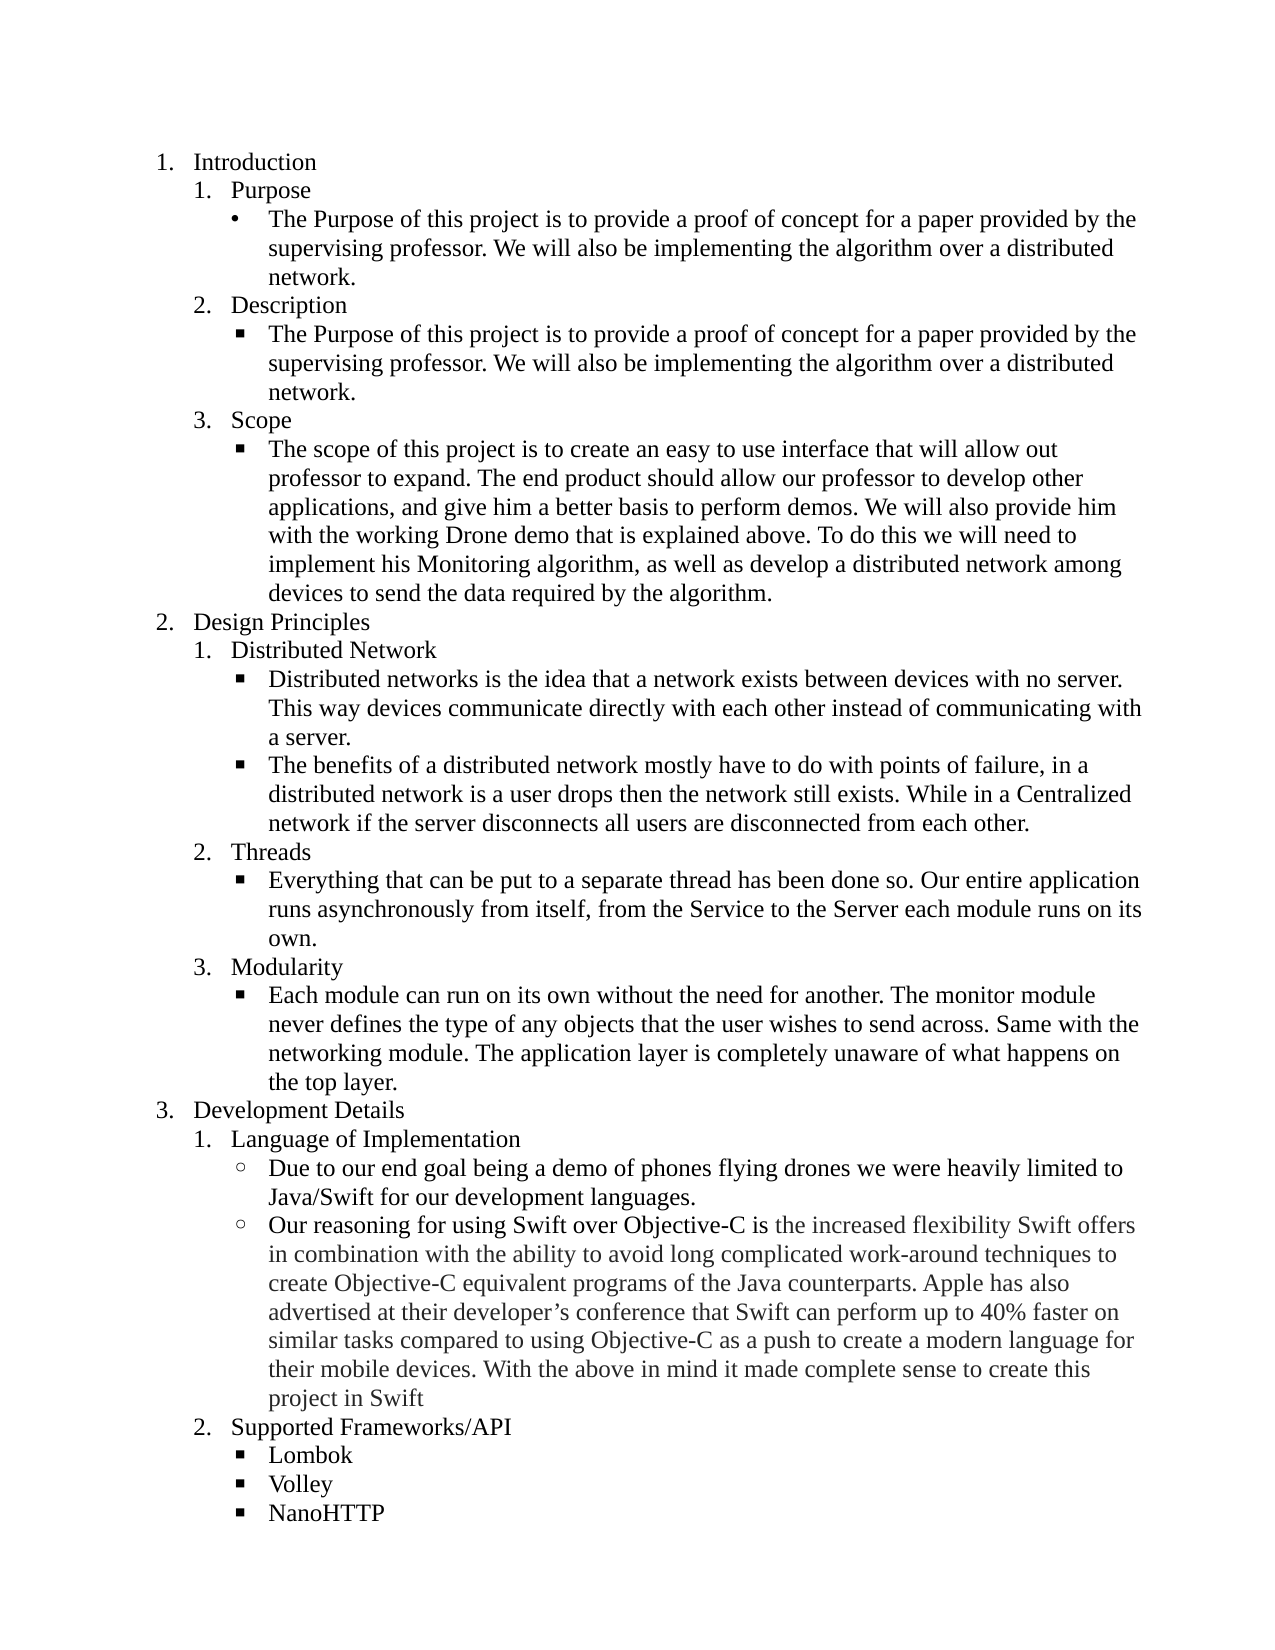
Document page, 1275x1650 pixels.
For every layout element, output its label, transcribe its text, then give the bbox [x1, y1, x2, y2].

list Modularity [193, 952, 1157, 981]
list Description [193, 291, 1157, 319]
list Everything that can be put to a separate thread has been done so. Our entire application runs asynchronously from itself, from the Service to the Server each module runs on its own. [231, 866, 1157, 952]
list Distributed networks is the idea that a network exists between devices with no server. This way devices communicate directly with each other instead of communicating with a server. [231, 664, 1157, 751]
list Lombok [231, 1441, 1157, 1469]
list Design Principles [156, 607, 1157, 636]
list Language of Implementation [193, 1124, 1157, 1153]
list Each module can run on its own without the need for another. The monitor module never defines the type of any objects that the user wishes to send across. Same with the networking module. The application layer is completely unaware of what happens on the top layer. [231, 981, 1157, 1096]
list Supported Frameworks/API [193, 1412, 1157, 1441]
list Threads [193, 837, 1157, 866]
list Development Details [156, 1096, 1157, 1124]
list The scope of this project is to create an easy to use interface that will allow out professor to expand. The end product should allow our professor to develop other applications, and give him a better basis to perform demos. We will also provide him with the working Drone demo that is explained above. To do this we will need to implement his Monitoring algorithm, as well as develop a distributed network among devices to send the data required by the algorithm. [231, 434, 1157, 607]
list Purpose [193, 176, 1157, 204]
list Distributed Network [193, 636, 1157, 664]
list Introduction [156, 147, 1157, 176]
list Volley [231, 1469, 1157, 1498]
list The Purpose of this project is to provide a proof of concept for a paper provided by the supervising professor. We will also be implementing the algorithm over a distributed network. [231, 204, 1157, 291]
list Due to our end goal being a demo of phones flying drones we were heavily limited to Java/Swift for our development languages. [231, 1153, 1157, 1211]
list NanoHTTP [231, 1498, 1157, 1527]
list Scope [193, 406, 1157, 434]
list The benefits of a distributed network mostly have to do with points of failure, in a distributed network is a user drops then the network still exists. While in a Centralized network if the server disconnects all users are disconnected from each other. [231, 751, 1157, 837]
list Our reasoning for using Swift over Objective-C is the increased flexibility Swift offers in combination with the ability to avoid long complicated work-around techniques to create Objective-C equivalent programs of the Java counterparts. Apple has also advertised at their developer’s conference that Swift can perform up to 40% faster on similar tasks compared to using Objective-C as a push to create a modern language for their mobile devices. With the above in mind it made complete sense to create this project in Swift [231, 1211, 1157, 1412]
list The Purpose of this project is to provide a proof of concept for a paper provided by the supervising professor. We will also be implementing the algorithm over a distributed network. [231, 319, 1157, 406]
